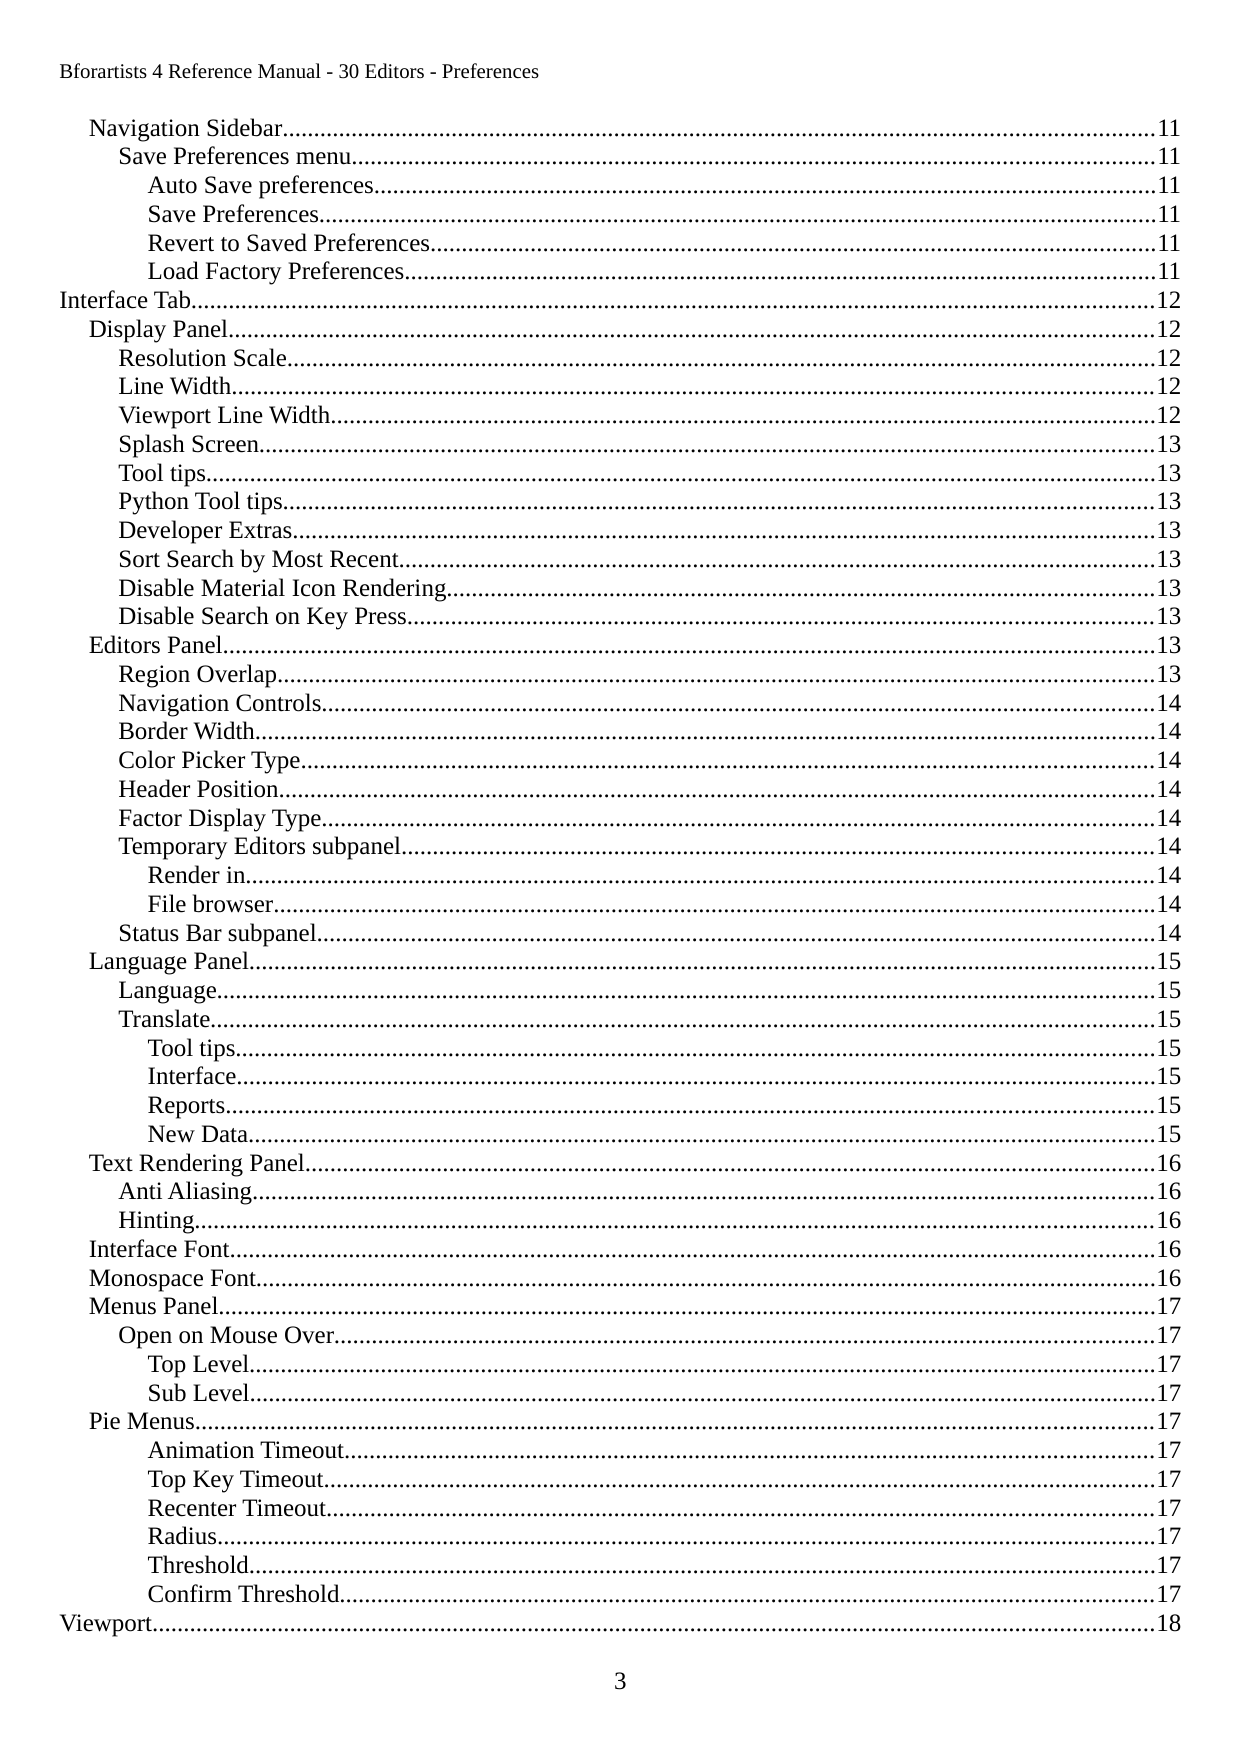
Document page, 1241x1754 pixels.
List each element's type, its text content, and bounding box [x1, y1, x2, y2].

text Language 15 [118, 975, 1181, 1004]
text Developer Extras 13 [118, 515, 1181, 544]
text Python Tool tips 13 [118, 486, 1181, 515]
text Status Bar subpanel 14 [118, 918, 1181, 946]
text Interface 15 [147, 1061, 1181, 1090]
text Color Picker Type 14 [118, 745, 1181, 774]
text Top Level 17 [147, 1349, 1181, 1378]
text Disable Material Icon Rendering 13 [118, 573, 1181, 601]
text Line Width 12 [118, 371, 1181, 400]
text Confirm Threshold 17 [147, 1579, 1181, 1608]
text Splash Screen 13 [118, 429, 1181, 458]
text Translate 15 [118, 1004, 1181, 1033]
text Save Preferences 11 [147, 199, 1181, 228]
text Load Factory Preferences 11 [147, 256, 1181, 285]
text Anti Aliasing 16 [118, 1176, 1181, 1205]
text Interface Tab 12 [59, 285, 1181, 314]
text Recenter Timeout 17 [147, 1493, 1181, 1521]
text Monospace Font 16 [88, 1263, 1181, 1291]
text Top Key Timeout 17 [147, 1464, 1181, 1493]
text Open on Mouse Over 17 [118, 1320, 1181, 1349]
text Tool tips 15 [147, 1033, 1181, 1061]
text Viewport 18 [59, 1608, 1181, 1636]
text Pie Menus 17 [88, 1406, 1181, 1435]
text Resolution Scale 12 [118, 343, 1181, 371]
text Text Rendering Panel 16 [88, 1148, 1181, 1176]
text Threshold 17 [147, 1550, 1181, 1579]
text Viewport Line Width 12 [118, 400, 1181, 429]
text New Data 15 [147, 1119, 1181, 1148]
text Navigation Sidebar 11 [88, 113, 1181, 141]
text Revert to Saved Preferences 11 [147, 228, 1181, 256]
text Temporary Editors subpanel 14 [118, 831, 1181, 860]
text File browser 14 [147, 889, 1181, 918]
text Display Panel 12 [88, 314, 1181, 343]
text Header Position 14 [118, 774, 1181, 803]
text Language Panel 15 [88, 946, 1181, 975]
text Reports 15 [147, 1090, 1181, 1119]
text Factor Display Type 14 [118, 803, 1181, 831]
text Navigation Controls 14 [118, 688, 1181, 716]
text Region Overlap 13 [118, 659, 1181, 688]
text Save Preferences menu 11 [118, 141, 1181, 170]
text Interface Font 16 [88, 1234, 1181, 1263]
text Radius 17 [147, 1521, 1181, 1550]
text Border Width 14 [118, 716, 1181, 745]
text Auto Save preferences 11 [147, 170, 1181, 199]
text Animation Timeout 17 [147, 1435, 1181, 1464]
text Menus Panel 17 [88, 1291, 1181, 1320]
text Sub Level 17 [147, 1378, 1181, 1406]
text Disable Search on Key Press 13 [118, 601, 1181, 630]
text Sort Search by Most Recent 13 [118, 544, 1181, 573]
text Hinting 16 [118, 1205, 1181, 1234]
text Render in 14 [147, 860, 1181, 889]
text Tool tips 13 [118, 458, 1181, 486]
text Editors Panel 13 [88, 630, 1181, 659]
